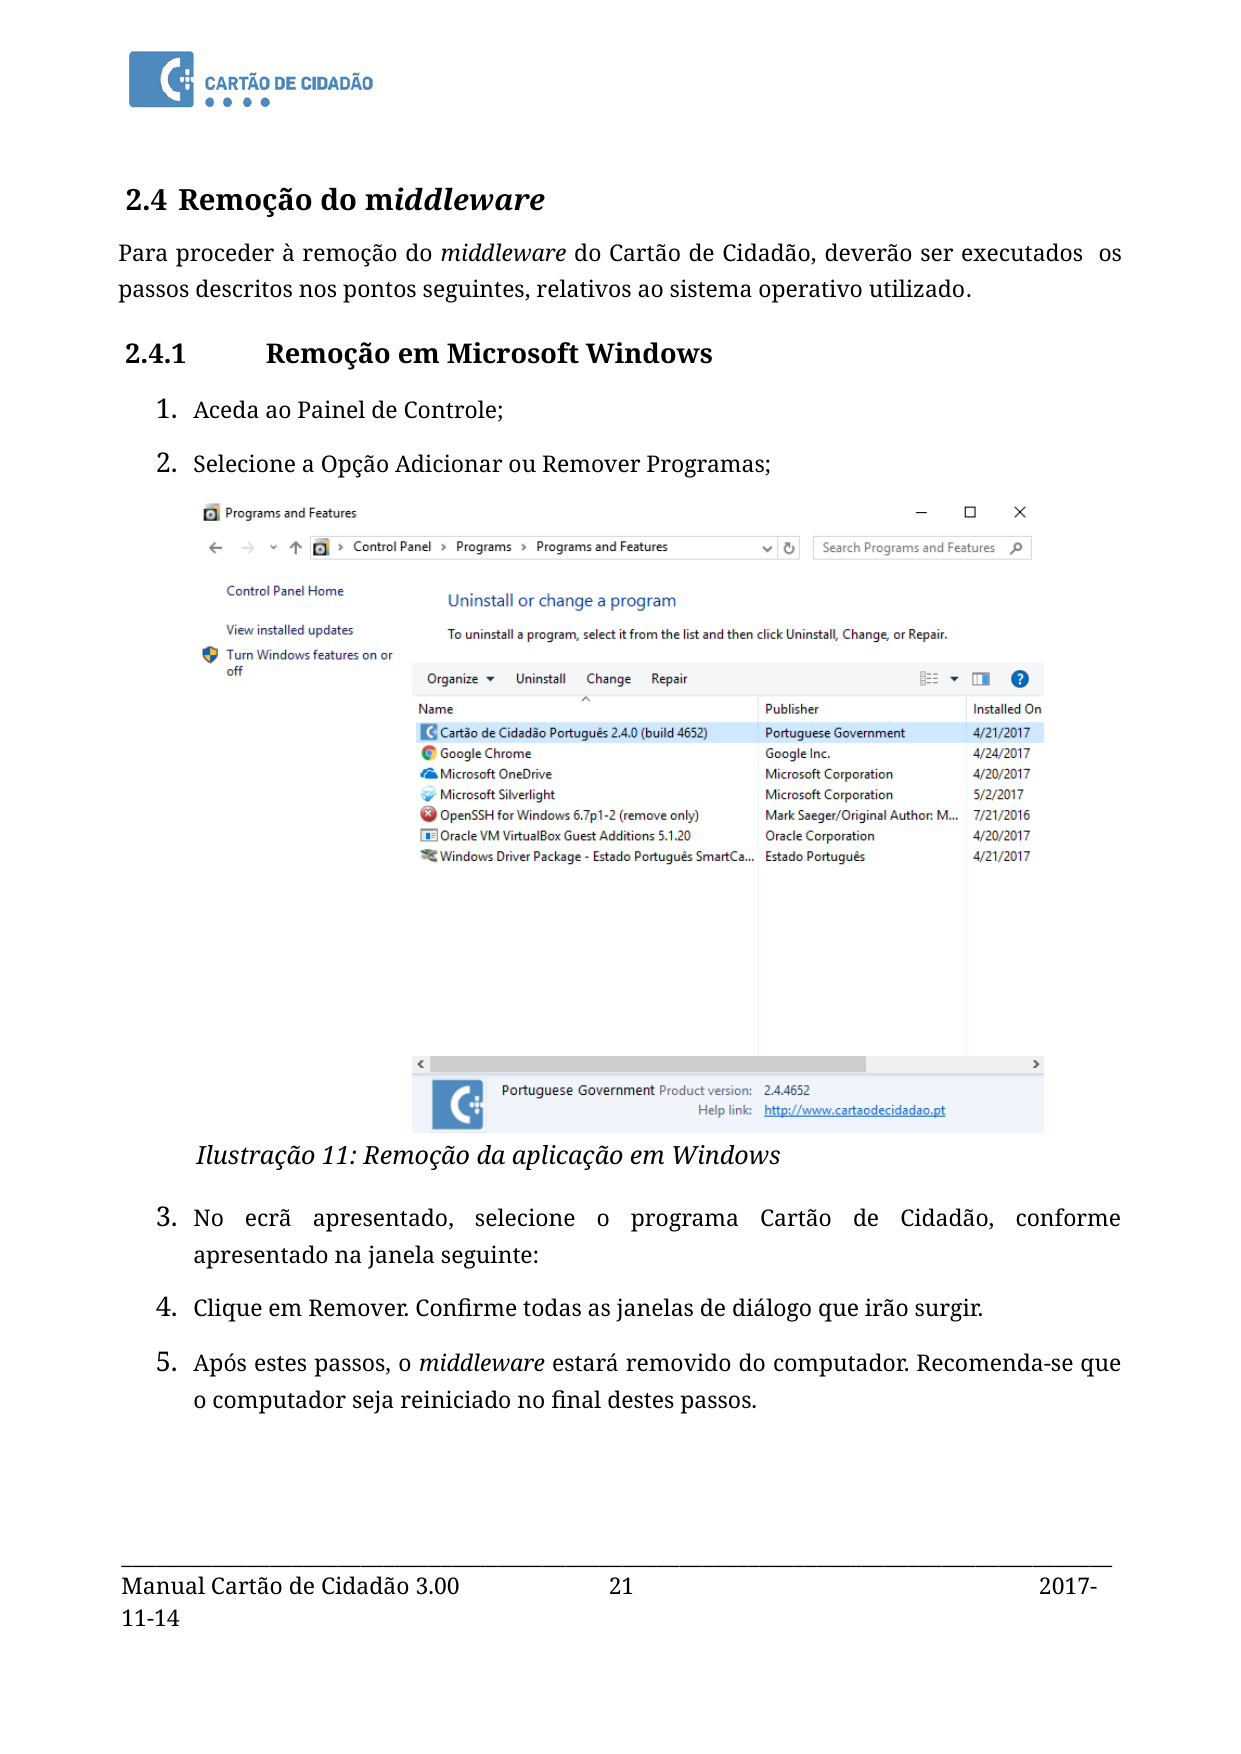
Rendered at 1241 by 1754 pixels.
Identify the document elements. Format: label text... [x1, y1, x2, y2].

picture [196, 498, 1045, 1133]
text Para proceder à remoção do middleware do Cartão de Cidadão, deverão ser executados os passos descritos nos pontos seguintes, relativos ao sistema operativo utilizado. [118, 237, 1122, 304]
subtitle Remoção do middleware [118, 179, 1122, 219]
list [196, 486, 1044, 498]
list Após estes passos, o middleware estará removido do computador. Recomenda-se que o computador seja reiniciado no final destes passos. [156, 1342, 1122, 1415]
list Clique em Remover. Confirme todas as janelas de diálogo que irão surgir. [156, 1287, 1122, 1324]
picture [127, 45, 420, 115]
list No ecrã apresentado, selecione o programa Cartão de Cidadão, conforme apresentado na janela seguinte: [156, 1133, 1122, 1270]
list Selecione a Opção Adicionar ou Remover Programas; [156, 444, 1122, 481]
list Aceda ao Painel de Controle; [156, 389, 1122, 426]
subtitle Remoção em Microsoft Windows [118, 334, 1122, 371]
list Ilustração 11: Remoção da aplicação em Windows [196, 1133, 1044, 1172]
